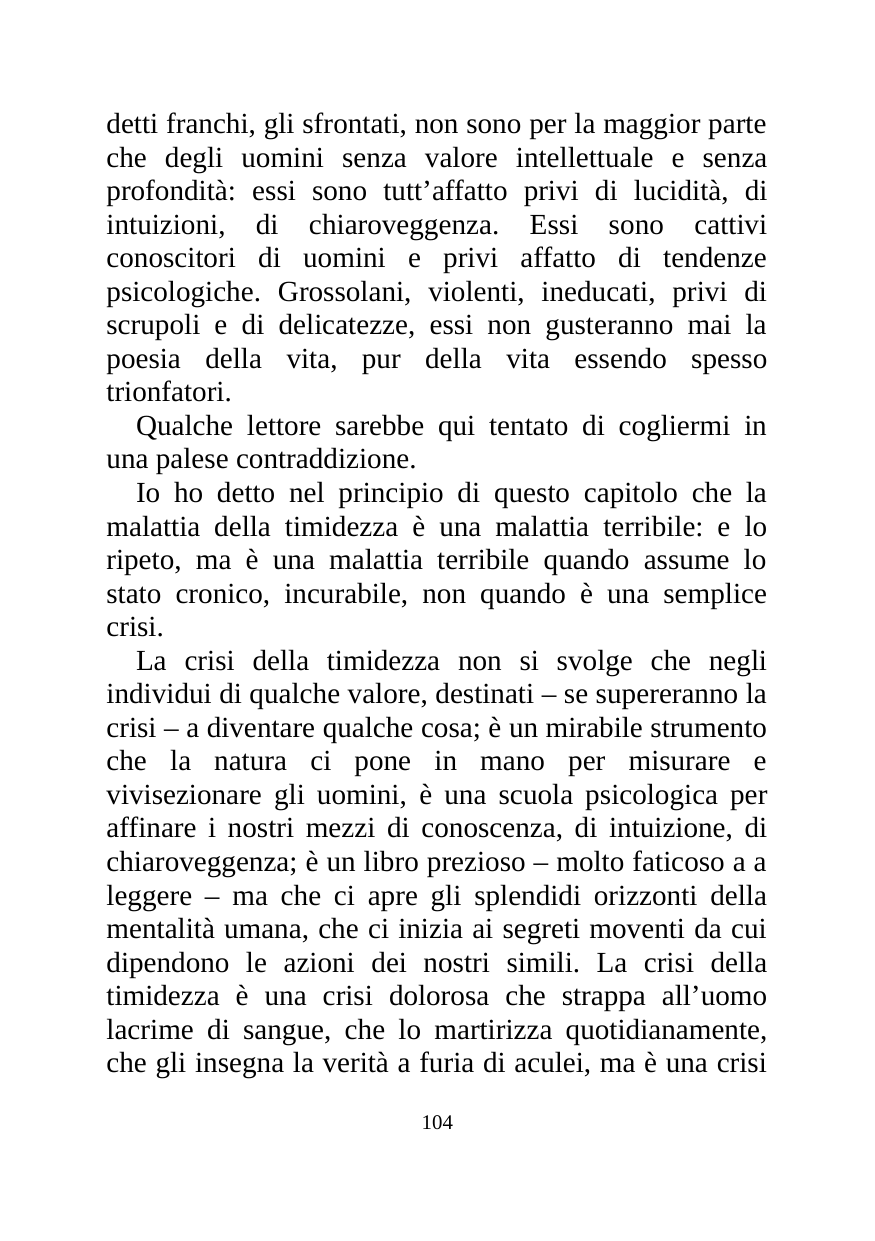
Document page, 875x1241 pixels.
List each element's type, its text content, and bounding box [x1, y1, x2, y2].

text Io ho detto nel principio di questo capitolo che la malattia della timidezza è una malattia terribile: e lo ripeto, ma è una malattia terribile quando assume lo stato cronico, incurabile, non quando è una semplice crisi. [106, 475, 768, 643]
text detti franchi, gli sfrontati, non sono per la maggior parte che degli uomini senza valore intellettuale e senza profondità: essi sono tutt’affatto privi di lucidità, di intuizioni, di chiaroveggenza. Essi sono cattivi conoscitori di uomini e privi affatto di tendenze psicologiche. Grossolani, violenti, ineducati, privi di scrupoli e di delicatezze, essi non gusteranno mai la poesia della vita, pur della vita essendo spesso trionfatori. [106, 106, 768, 408]
text Qualche lettore sarebbe qui tentato di cogliermi in una palese contraddizione. [106, 408, 768, 475]
text La crisi della timidezza non si svolge che negli individui di qualche valore, destinati – se supereranno la crisi – a diventare qualche cosa; è un mirabile strumento che la natura ci pone in mano per misurare e vivisezionare gli uomini, è una scuola psicologica per affinare i nostri mezzi di conoscenza, di intuizione, di chiaroveggenza; è un libro prezioso – molto faticoso a a leggere – ma che ci apre gli splendidi orizzonti della mentalità umana, che ci inizia ai segreti moventi da cui dipendono le azioni dei nostri simili. La crisi della timidezza è una crisi dolorosa che strappa all’uomo lacrime di sangue, che lo martirizza quotidianamente, che gli insegna la verità a furia di aculei, ma è una crisi [106, 643, 768, 1079]
